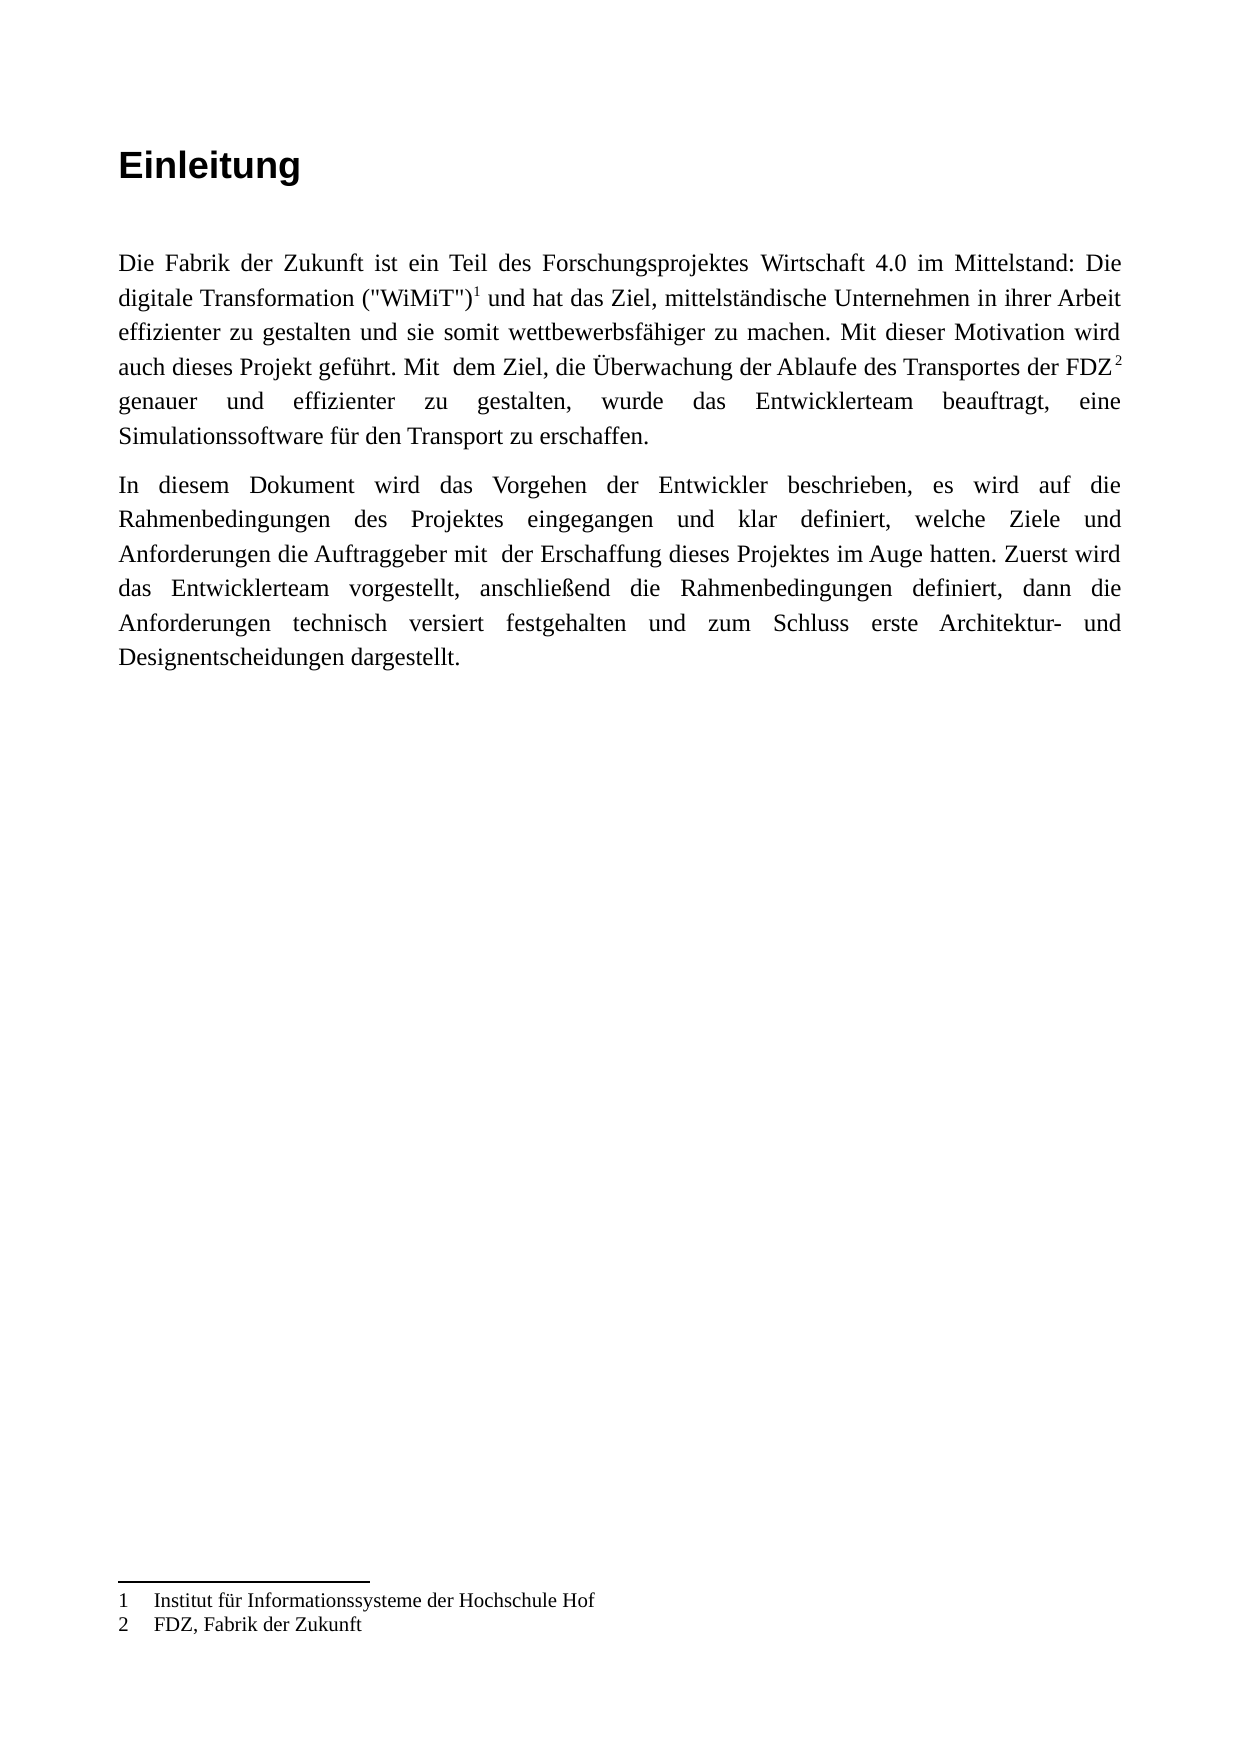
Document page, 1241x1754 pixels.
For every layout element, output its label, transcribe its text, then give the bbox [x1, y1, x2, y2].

text Institut für Informationssysteme der Hochschule Hof [118, 1588, 1122, 1612]
subtitle Einleitung [118, 143, 1122, 187]
text In diesem Dokument wird das Vorgehen der Entwickler beschrieben, es wird auf die Rahmenbedingungen des Projektes eingegangen und klar definiert, welche Ziele und Anforderungen die Auftraggeber mit der Erschaffung dieses Projektes im Auge hatten. Zuerst wird das Entwicklerteam vorgestellt, anschließend die Rahmenbedingungen definiert, dann die Anforderungen technisch versiert festgehalten und zum Schluss erste Architektur- und Designentscheidungen dargestellt. [118, 470, 1122, 671]
text FDZ, Fabrik der Zukunft [118, 1612, 1122, 1636]
text Die Fabrik der Zukunft ist ein Teil des Forschungsprojektes Wirtschaft 4.0 im Mittelstand: Die digitale Transformation ("WiMiT") und hat das Ziel, mittelständische Unternehmen in ihrer Arbeit effizienter zu gestalten und sie somit wettbewerbsfähiger zu machen. Mit dieser Motivation wird auch dieses Projekt geführt. Mit dem Ziel, die Überwachung der Ablaufe des Transportes der FDZ genauer und effizienter zu gestalten, wurde das Entwicklerteam beauftragt, eine Simulationssoftware für den Transport zu erschaffen. [118, 248, 1122, 449]
